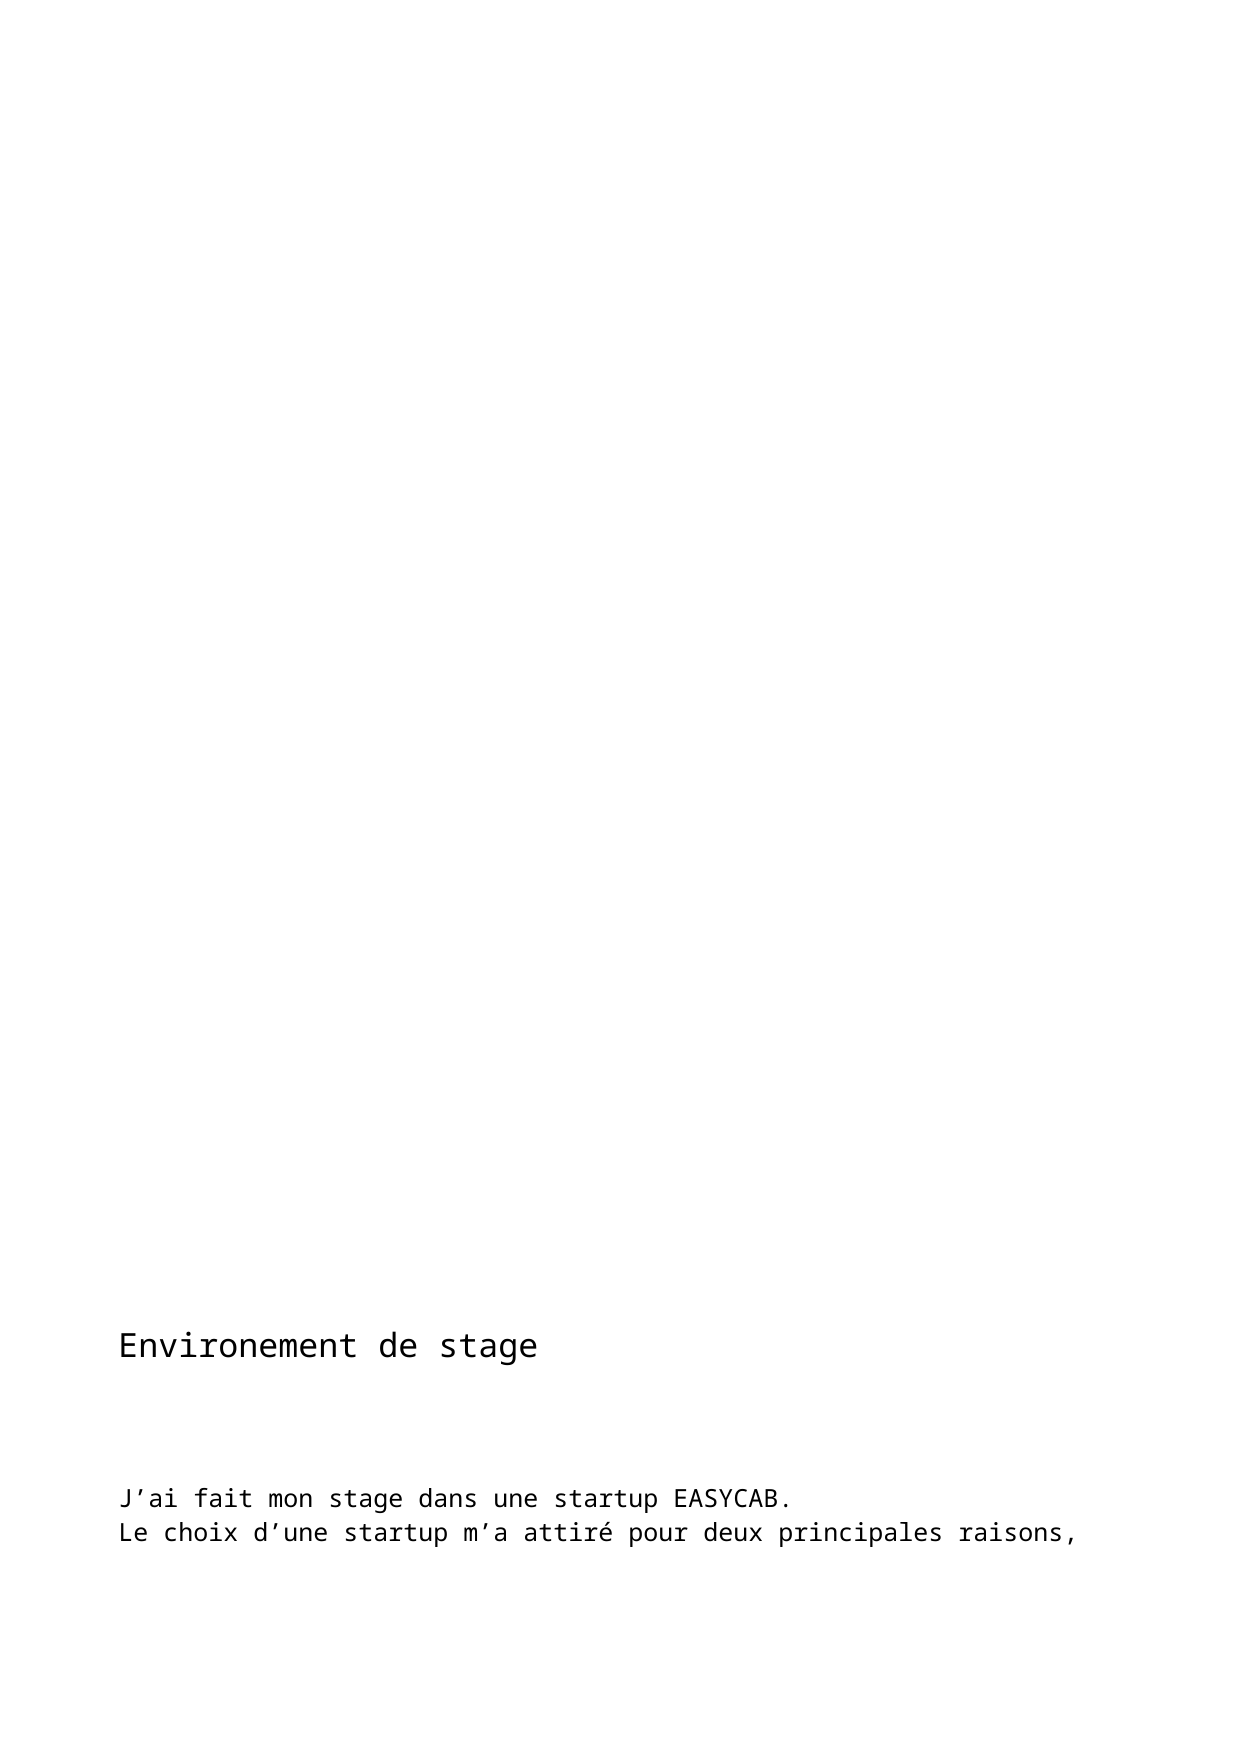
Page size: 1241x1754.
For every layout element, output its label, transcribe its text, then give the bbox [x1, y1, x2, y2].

text Le choix d’une startup m’a attiré pour deux principales raisons, [118, 1514, 1122, 1549]
text Environement de stage [118, 1322, 1122, 1367]
text J’ai fait mon stage dans une startup EASYCAB. [118, 1481, 1122, 1514]
